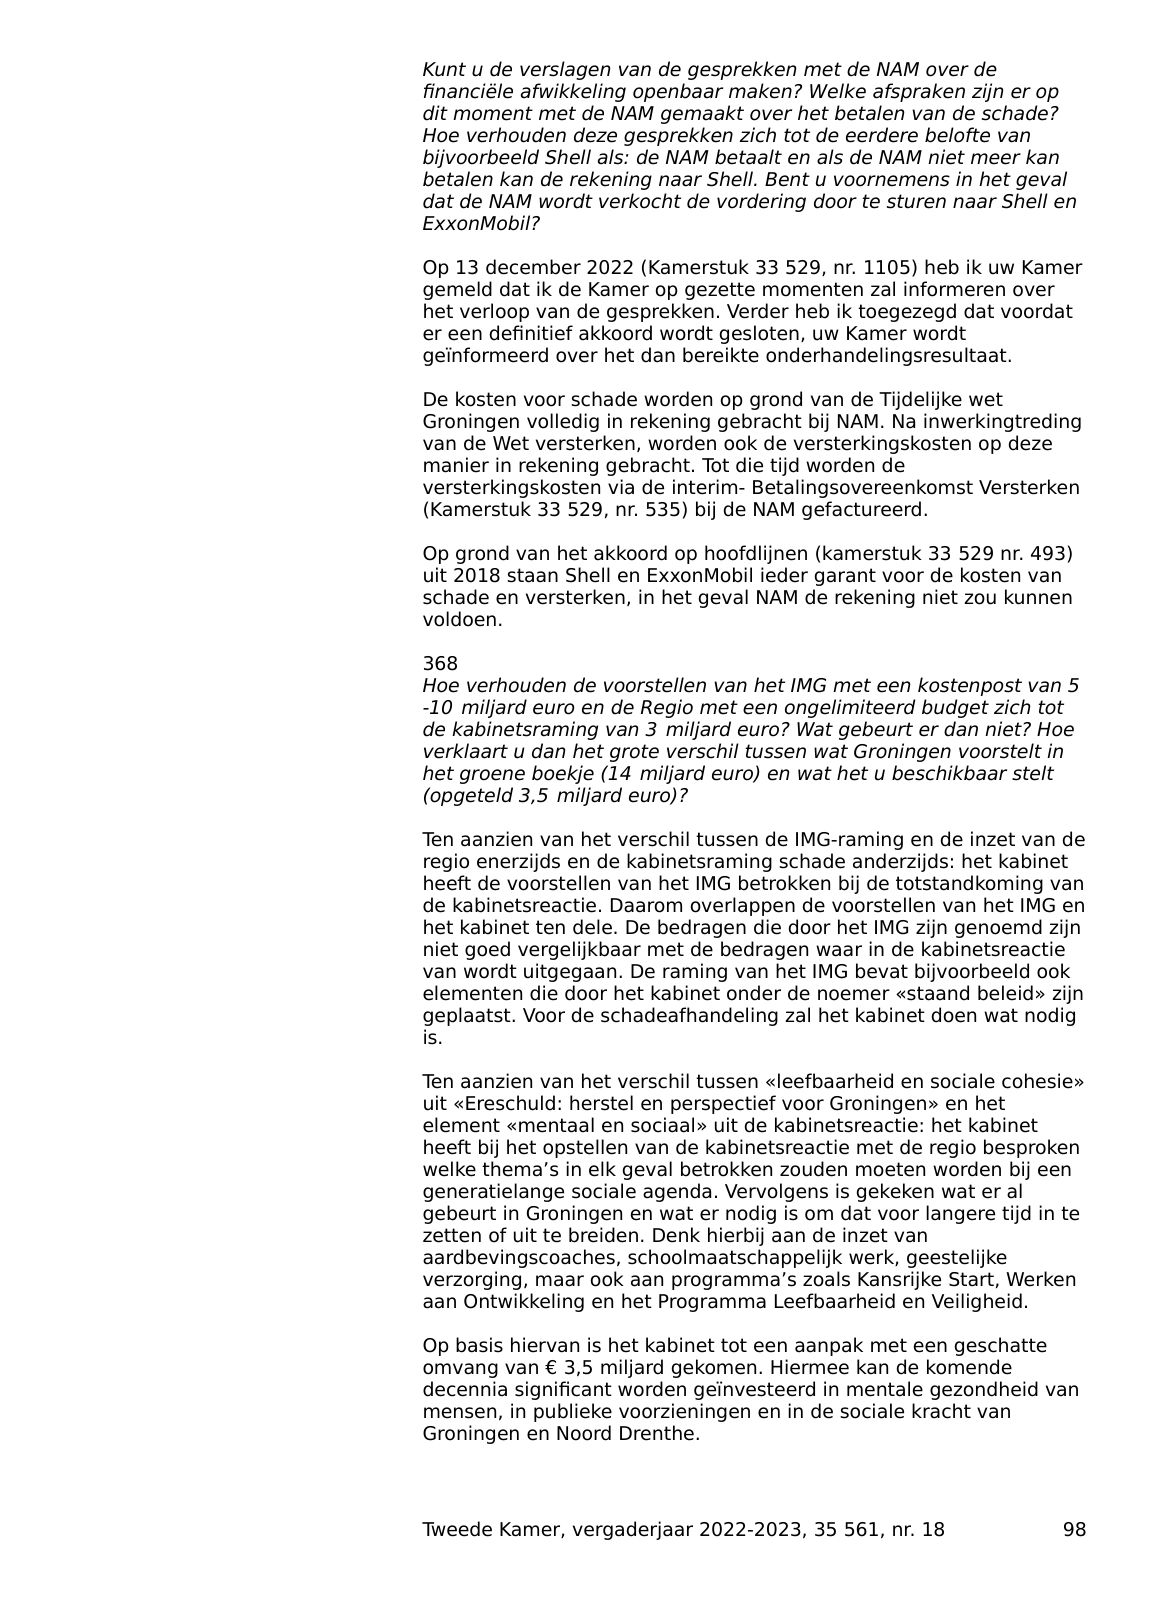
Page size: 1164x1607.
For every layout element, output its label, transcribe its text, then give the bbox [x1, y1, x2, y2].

text Kunt u de verslagen van de gesprekken met de NAM over de financiële afwikkeling openbaar maken? Welke afspraken zijn er op dit moment met de NAM gemaakt over het betalen van de schade? Hoe verhouden deze gesprekken zich tot de eerdere belofte van bijvoorbeeld Shell als: de NAM betaalt en als de NAM niet meer kan betalen kan de rekening naar Shell. Bent u voornemens in het geval dat de NAM wordt verkocht de vordering door te sturen naar Shell en ExxonMobil? [422, 59, 1087, 235]
text Op grond van het akkoord op hoofdlijnen (kamerstuk 33 529 nr. 493) uit 2018 staan Shell en ExxonMobil ieder garant voor de kosten van schade en versterken, in het geval NAM de rekening niet zou kunnen voldoen. [422, 543, 1087, 631]
text Ten aanzien van het verschil tussen «leefbaarheid en sociale cohesie» uit «Ereschuld: herstel en perspectief voor Groningen» en het element «mentaal en sociaal» uit de kabinetsreactie: het kabinet heeft bij het opstellen van de kabinetsreactie met de regio besproken welke thema’s in elk geval betrokken zouden moeten worden bij een generatielange sociale agenda. Vervolgens is gekeken wat er al gebeurt in Groningen en wat er nodig is om dat voor langere tijd in te zetten of uit te breiden. Denk hierbij aan de inzet van aardbevingscoaches, schoolmaatschappelijk werk, geestelijke verzorging, maar ook aan programma’s zoals Kansrijke Start, Werken aan Ontwikkeling en het Programma Leefbaarheid en Veiligheid. [422, 1071, 1087, 1313]
text Hoe verhouden de voorstellen van het IMG met een kostenpost van 5 -10 miljard euro en de Regio met een ongelimiteerd budget zich tot de kabinetsraming van 3 miljard euro? Wat gebeurt er dan niet? Hoe verklaart u dan het grote verschil tussen wat Groningen voorstelt in het groene boekje (14 miljard euro) en wat het u beschikbaar stelt (opgeteld 3,5 miljard euro)? [422, 675, 1087, 807]
text Ten aanzien van het verschil tussen de IMG-raming en de inzet van de regio enerzijds en de kabinetsraming schade anderzijds: het kabinet heeft de voorstellen van het IMG betrokken bij de totstandkoming van de kabinetsreactie. Daarom overlappen de voorstellen van het IMG en het kabinet ten dele. De bedragen die door het IMG zijn genoemd zijn niet goed vergelijkbaar met de bedragen waar in de kabinetsreactie van wordt uitgegaan. De raming van het IMG bevat bijvoorbeeld ook elementen die door het kabinet onder de noemer «staand beleid» zijn geplaatst. Voor de schadeafhandeling zal het kabinet doen wat nodig is. [422, 829, 1087, 1049]
text Op 13 december 2022 (Kamerstuk 33 529, nr. 1105) heb ik uw Kamer gemeld dat ik de Kamer op gezette momenten zal informeren over het verloop van de gesprekken. Verder heb ik toegezegd dat voordat er een definitief akkoord wordt gesloten, uw Kamer wordt geïnformeerd over het dan bereikte onderhandelingsresultaat. [422, 257, 1087, 367]
text 368 [422, 653, 1087, 675]
text De kosten voor schade worden op grond van de Tijdelijke wet Groningen volledig in rekening gebracht bij NAM. Na inwerkingtreding van de Wet versterken, worden ook de versterkingskosten op deze manier in rekening gebracht. Tot die tijd worden de versterkingskosten via de interim- Betalingsovereenkomst Versterken (Kamerstuk 33 529, nr. 535) bij de NAM gefactureerd. [422, 389, 1087, 521]
text Op basis hiervan is het kabinet tot een aanpak met een geschatte omvang van € 3,5 miljard gekomen. Hiermee kan de komende decennia significant worden geïnvesteerd in mentale gezondheid van mensen, in publieke voorzieningen en in de sociale kracht van Groningen en Noord Drenthe. [422, 1335, 1087, 1445]
